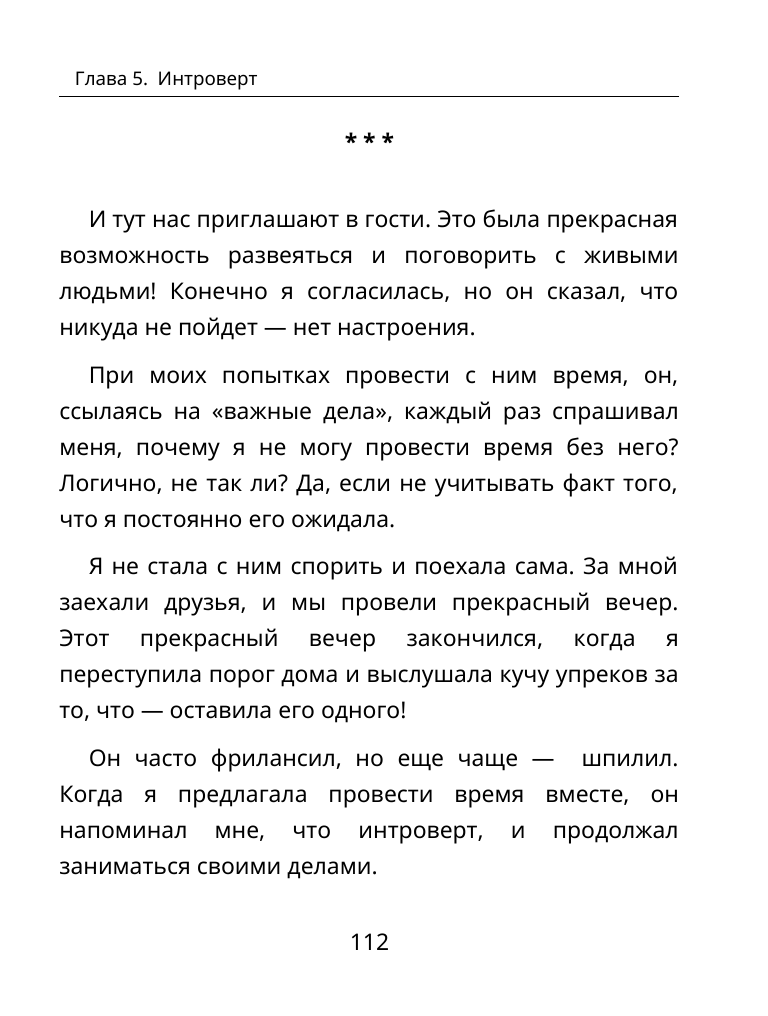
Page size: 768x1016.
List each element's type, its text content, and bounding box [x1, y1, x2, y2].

text И тут нас приглашают в гости. Это была прекрасная возможность развеяться и поговорить с живыми людьми! Конечно я согласилась, но он сказал, что никуда не пойдет — нет настроения. [59, 203, 679, 342]
text При моих попытках провести с ним время, он, ссылаясь на «важные дела», каждый раз спрашивал меня, почему я не могу провести время без него? Логично, не так ли? Да, если не учитывать факт того, что я постоянно его ожидала. [59, 359, 679, 534]
subtitle * * * [59, 126, 679, 157]
text Он часто фрилансил, но еще чаще — шпилил. Когда я предлагала провести время вместе, он напоминал мне, что интроверт, и продолжал заниматься своими делами. [59, 742, 679, 881]
text Я не стала с ним спорить и поехала сама. За мной заехали друзья, и мы провели прекрасный вечер. Этот прекрасный вечер закончился, когда я переступила порог дома и выслушала кучу упреков за то, что — оставила его одного! [59, 550, 679, 725]
